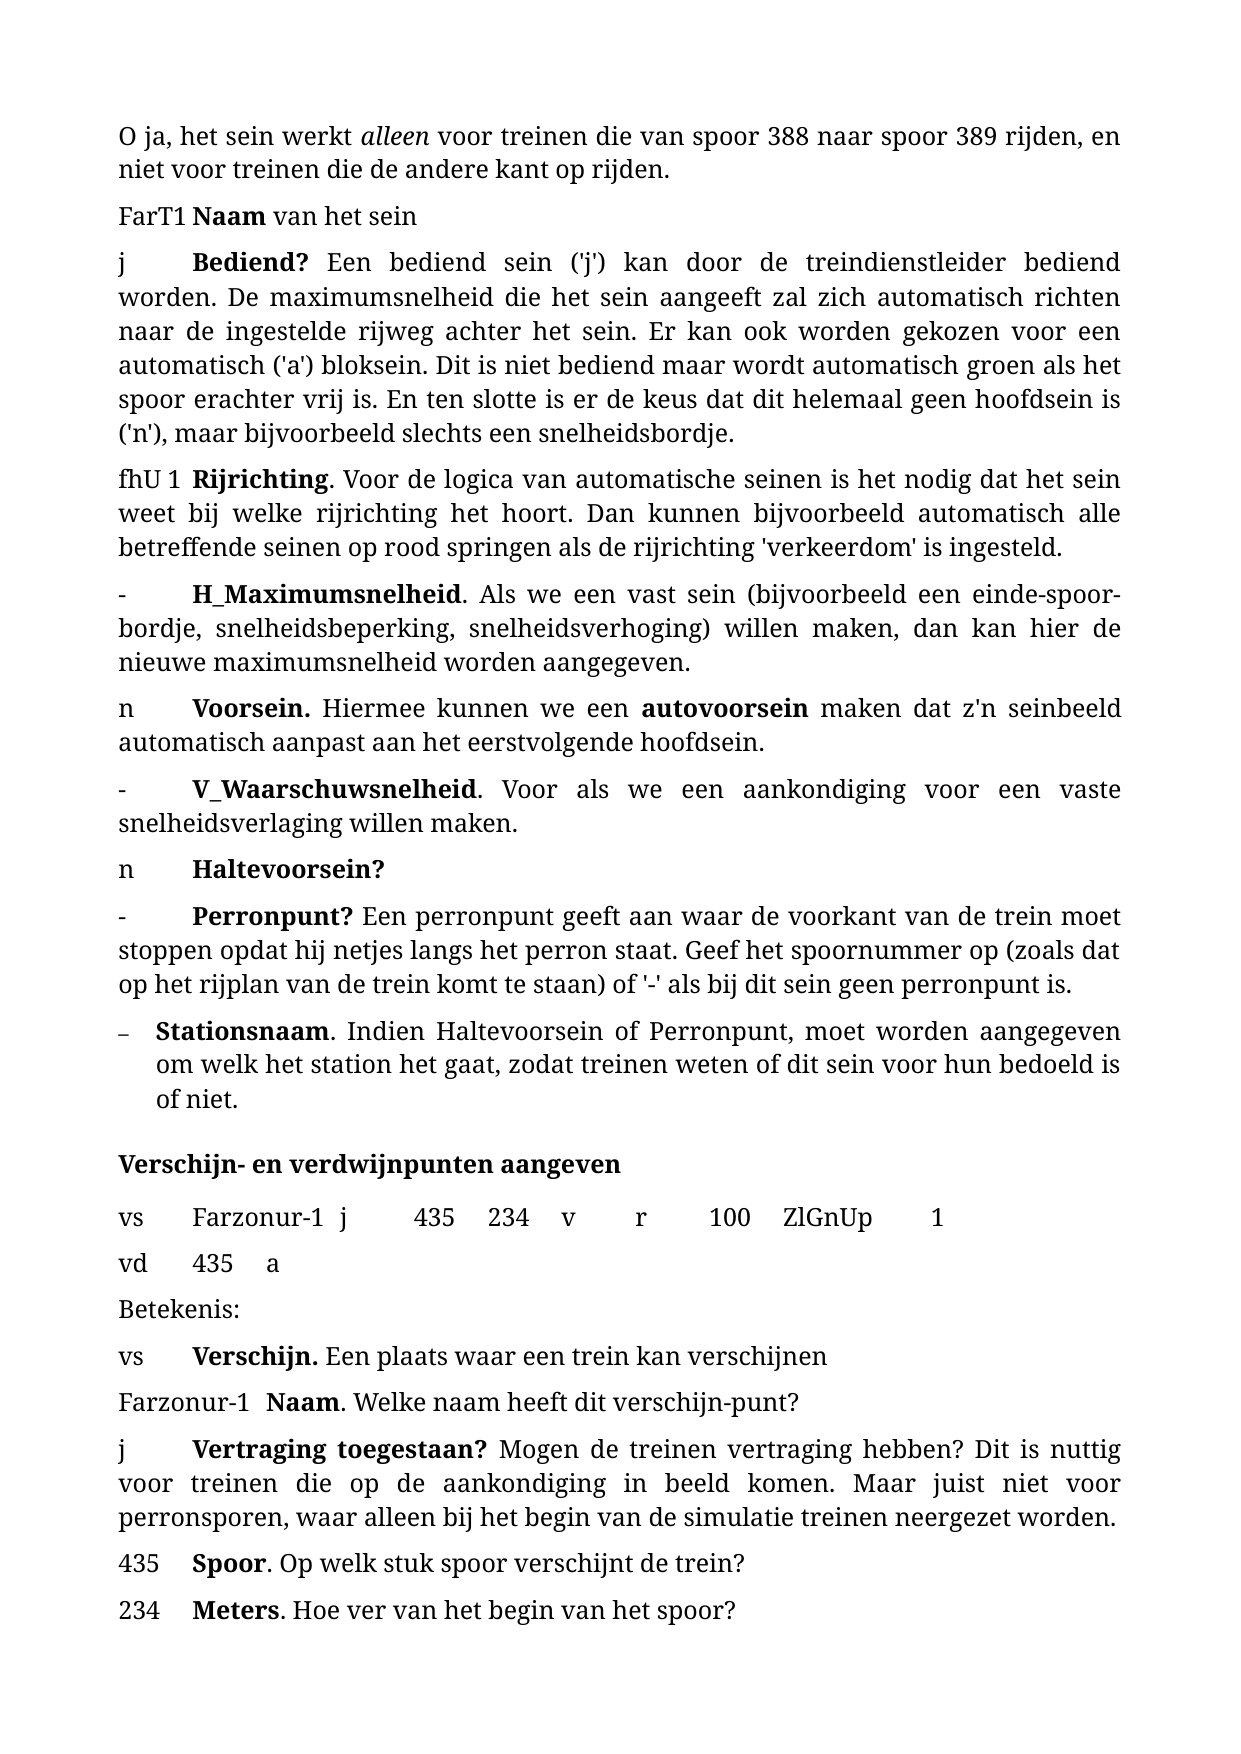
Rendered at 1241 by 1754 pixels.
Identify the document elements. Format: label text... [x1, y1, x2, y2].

text - V_Waarschuwsnelheid. Voor als we een aankondiging voor een vaste snelheidsverlaging willen maken. [118, 772, 1122, 840]
text Betekenis: [118, 1292, 1122, 1326]
list Stationsnaam. Indien Haltevoorsein of Perronpunt, moet worden aangegeven om welk het station het gaat, zodat treinen weten of dit sein voor hun bedoeld is of niet. [118, 1013, 1122, 1115]
text fhU 1 Rijrichting. Voor de logica van automatische seinen is het nodig dat het sein weet bij welke rijrichting het hoort. Dan kunnen bijvoorbeeld automatisch alle betreffende seinen op rood springen als de rijrichting 'verkeerdom' is ingesteld. [118, 462, 1122, 564]
text 435 Spoor. Op welk stuk spoor verschijnt de trein? [118, 1546, 1122, 1580]
text vd 435 a [118, 1246, 1122, 1280]
text Farzonur-1 Naam. Welke naam heeft dit verschijn-punt? [118, 1385, 1122, 1419]
text 234 Meters. Hoe ver van het begin van het spoor? [118, 1593, 1122, 1627]
text - H_Maximumsnelheid. Als we een vast sein (bijvoorbeeld een einde-spoor-bordje, snelheidsbeperking, snelheidsverhoging) willen maken, dan kan hier de nieuwe maximumsnelheid worden aangegeven. [118, 576, 1122, 679]
text n Haltevoorsein? [118, 852, 1122, 886]
text j Bediend? Een bediend sein ('j') kan door de treindienstleider bediend worden. De maximumsnelheid die het sein aangeeft zal zich automatisch richten naar de ingestelde rijweg achter het sein. Er kan ook worden gekozen voor een automatisch ('a') bloksein. Dit is niet bediend maar wordt automatisch groen als het spoor erachter vrij is. En ten slotte is er de keus dat dit helemaal geen hoofdsein is ('n'), maar bijvoorbeeld slechts een snelheidsbordje. [118, 245, 1122, 449]
text vs Farzonur-1 j 435 234 v r 100 ZlGnUp 1 [118, 1199, 1122, 1233]
subtitle Verschijn- en verdwijnpunten aangeven [118, 1147, 1122, 1181]
text FarT1 Naam van het sein [118, 199, 1122, 233]
text - Perronpunt? Een perronpunt geeft aan waar de voorkant van de trein moet stoppen opdat hij netjes langs het perron staat. Geef het spoornummer op (zoals dat op het rijplan van de trein komt te staan) of '-' als bij dit sein geen perronpunt is. [118, 898, 1122, 1001]
text O ja, het sein werkt alleen voor treinen die van spoor 388 naar spoor 389 rijden, en niet voor treinen die de andere kant op rijden. [118, 118, 1122, 186]
text n Voorsein. Hiermee kunnen we een autovoorsein maken dat z'n seinbeeld automatisch aanpast aan het eerstvolgende hoofdsein. [118, 691, 1122, 759]
text j Vertraging toegestaan? Mogen de treinen vertraging hebben? Dit is nuttig voor treinen die op de aankondiging in beeld komen. Maar juist niet voor perronsporen, waar alleen bij het begin van de simulatie treinen neergezet worden. [118, 1432, 1122, 1534]
text vs Verschijn. Een plaats waar een trein kan verschijnen [118, 1339, 1122, 1373]
